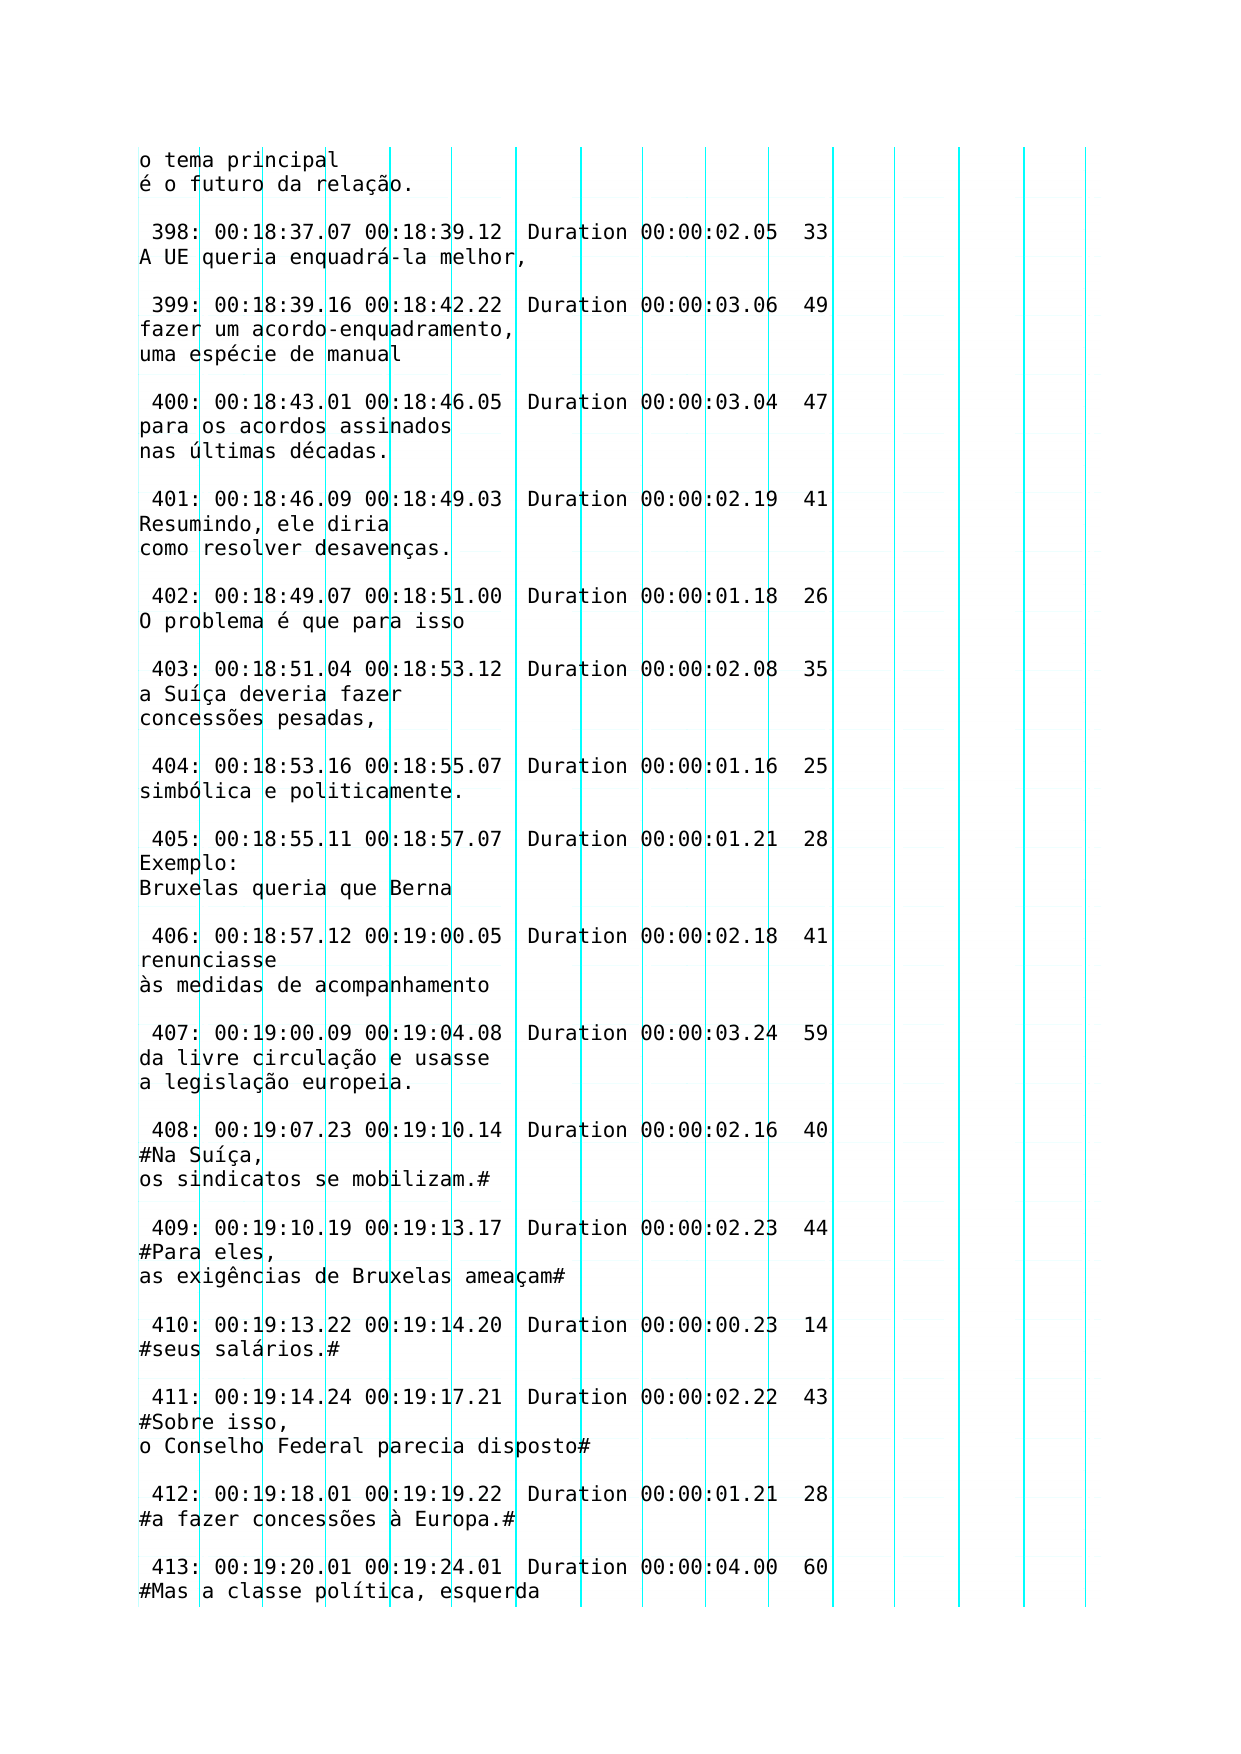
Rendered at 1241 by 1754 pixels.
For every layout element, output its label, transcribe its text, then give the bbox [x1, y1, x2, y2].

text #Mas a classe política, esquerda [139, 1579, 1101, 1604]
text concessões pesadas, [139, 706, 1101, 730]
text às medidas de acompanhamento [139, 973, 1101, 997]
text uma espécie de manual [139, 342, 1101, 366]
text Exemplo: [139, 851, 1101, 876]
text O problema é que para isso [139, 609, 1101, 633]
text a Suíça deveria fazer [139, 682, 1101, 706]
text 399: 00:18:39.16 00:18:42.22 Duration 00:00:03.06 49 [139, 293, 1101, 317]
text #seus salários.# [139, 1337, 1101, 1361]
text #Para eles, [139, 1240, 1101, 1264]
text nas últimas décadas. [139, 439, 1101, 463]
text é o futuro da relação. [139, 172, 1101, 196]
text 405: 00:18:55.11 00:18:57.07 Duration 00:00:01.21 28 [139, 827, 1101, 851]
text as exigências de Bruxelas ameaçam# [139, 1264, 1101, 1288]
text A UE queria enquadrá-la melhor, [139, 245, 1101, 269]
text fazer um acordo-enquadramento, [139, 317, 1101, 342]
text 402: 00:18:49.07 00:18:51.00 Duration 00:00:01.18 26 [139, 584, 1101, 609]
text #Sobre isso, [139, 1410, 1101, 1434]
text Resumindo, ele diria [139, 512, 1101, 536]
text o tema principal [139, 148, 1101, 172]
text 409: 00:19:10.19 00:19:13.17 Duration 00:00:02.23 44 [139, 1216, 1101, 1240]
text 407: 00:19:00.09 00:19:04.08 Duration 00:00:03.24 59 [139, 1021, 1101, 1046]
text simbólica e politicamente. [139, 779, 1101, 803]
text para os acordos assinados [139, 414, 1101, 439]
text 400: 00:18:43.01 00:18:46.05 Duration 00:00:03.04 47 [139, 390, 1101, 414]
text 410: 00:19:13.22 00:19:14.20 Duration 00:00:00.23 14 [139, 1313, 1101, 1337]
text 401: 00:18:46.09 00:18:49.03 Duration 00:00:02.19 41 [139, 487, 1101, 512]
text 408: 00:19:07.23 00:19:10.14 Duration 00:00:02.16 40 [139, 1118, 1101, 1143]
text renunciasse [139, 948, 1101, 973]
text o Conselho Federal parecia disposto# [139, 1434, 1101, 1458]
text 412: 00:19:18.01 00:19:19.22 Duration 00:00:01.21 28 [139, 1482, 1101, 1507]
text 413: 00:19:20.01 00:19:24.01 Duration 00:00:04.00 60 [139, 1555, 1101, 1579]
text como resolver desavenças. [139, 536, 1101, 560]
picture [138, 147, 1102, 1607]
text a legislação europeia. [139, 1070, 1101, 1094]
text #Na Suíça, [139, 1143, 1101, 1167]
text Bruxelas queria que Berna [139, 876, 1101, 900]
text 404: 00:18:53.16 00:18:55.07 Duration 00:00:01.16 25 [139, 754, 1101, 779]
text 398: 00:18:37.07 00:18:39.12 Duration 00:00:02.05 33 [139, 220, 1101, 245]
text os sindicatos se mobilizam.# [139, 1167, 1101, 1191]
text da livre circulação e usasse [139, 1046, 1101, 1070]
text #a fazer concessões à Europa.# [139, 1507, 1101, 1531]
text 411: 00:19:14.24 00:19:17.21 Duration 00:00:02.22 43 [139, 1385, 1101, 1410]
text 406: 00:18:57.12 00:19:00.05 Duration 00:00:02.18 41 [139, 924, 1101, 948]
text 403: 00:18:51.04 00:18:53.12 Duration 00:00:02.08 35 [139, 657, 1101, 682]
